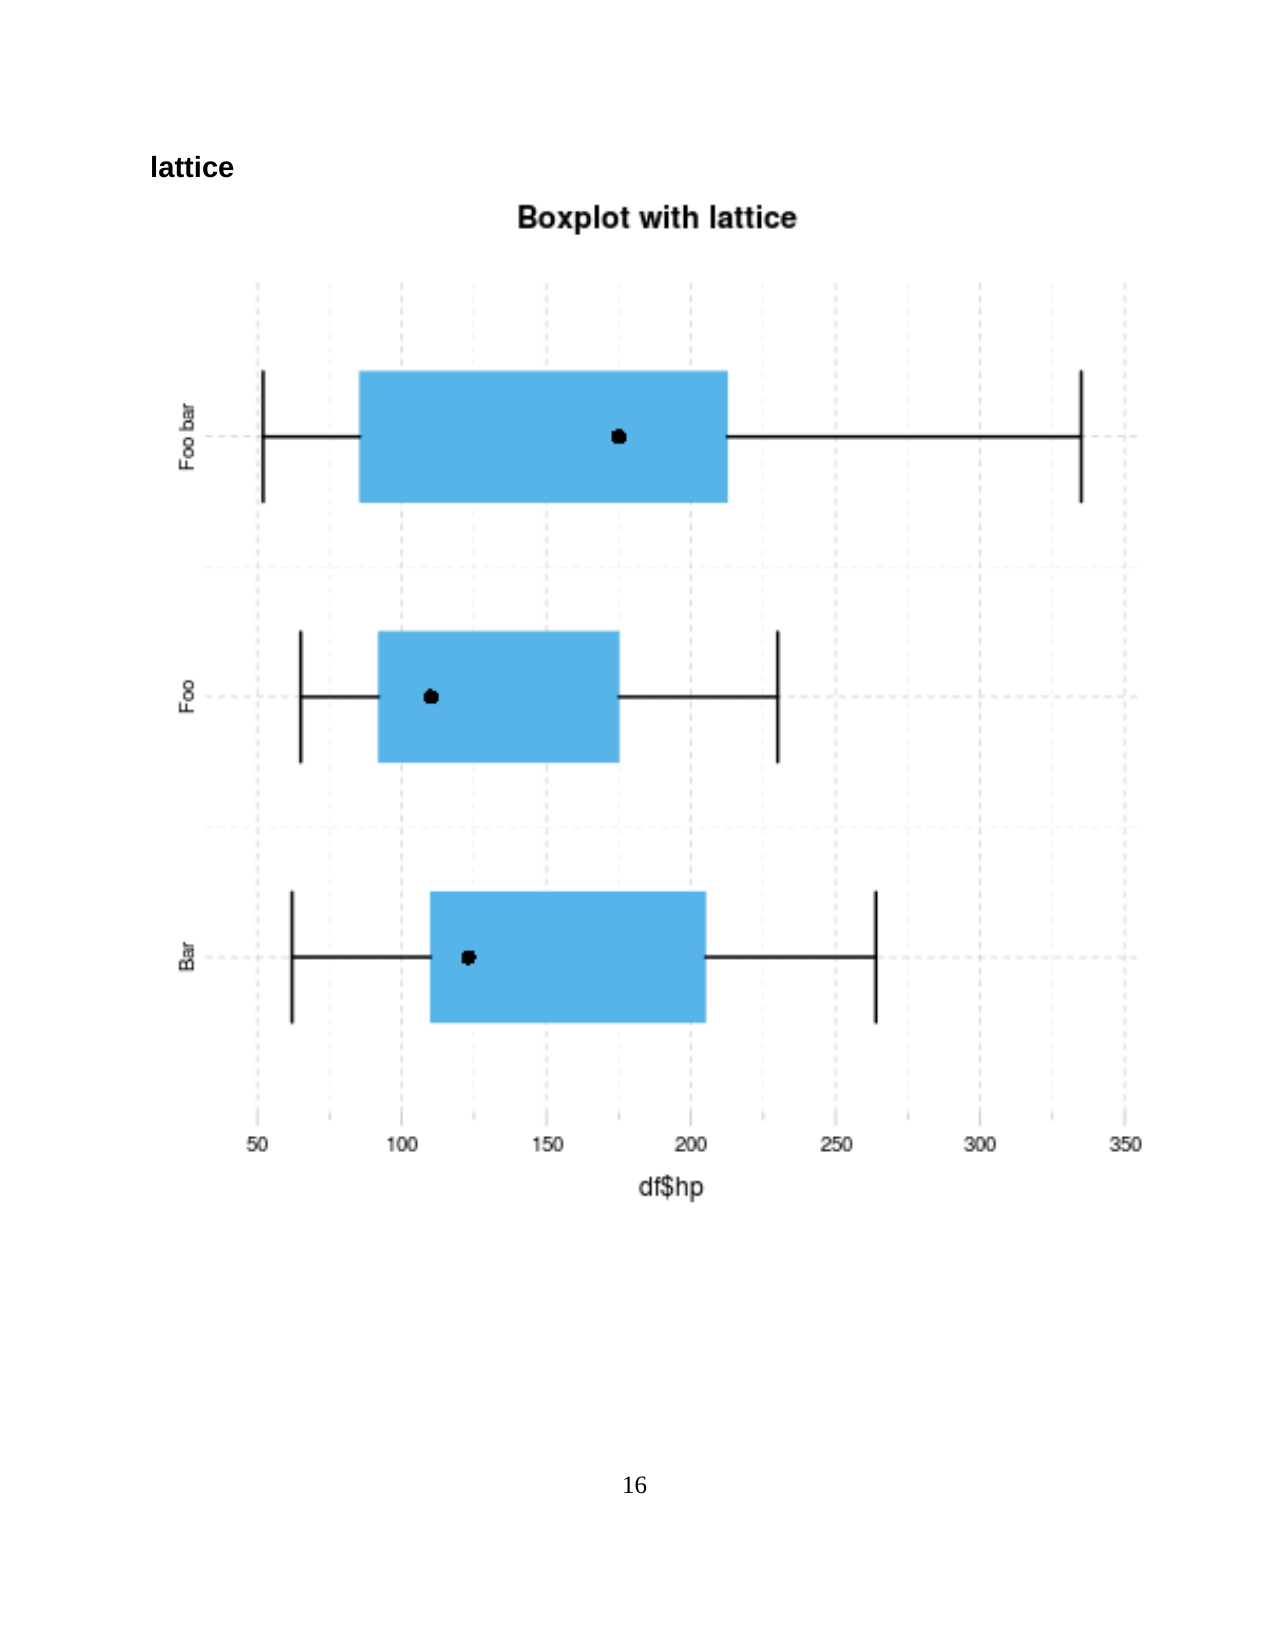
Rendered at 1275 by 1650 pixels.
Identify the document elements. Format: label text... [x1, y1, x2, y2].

subtitle lattice [150, 150, 1125, 183]
picture [150, 196, 1163, 1209]
